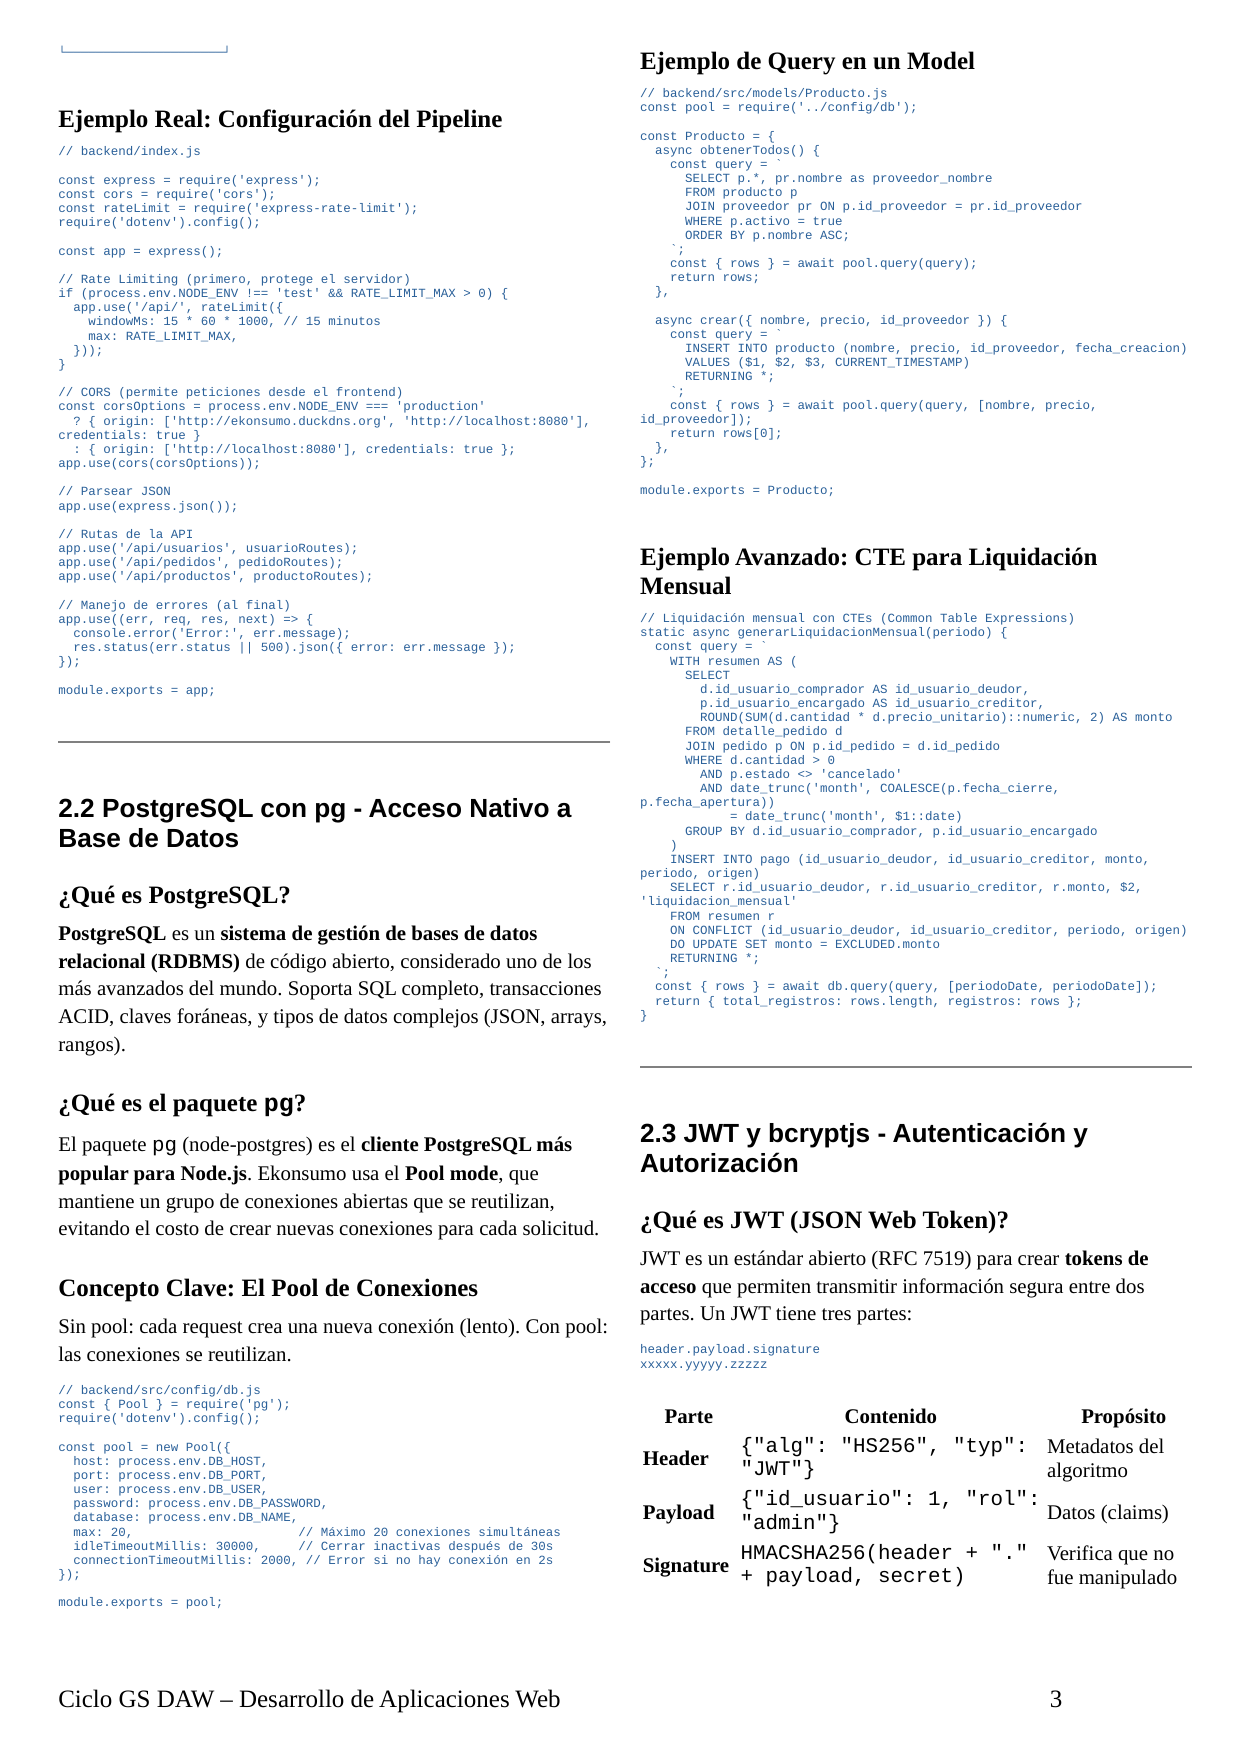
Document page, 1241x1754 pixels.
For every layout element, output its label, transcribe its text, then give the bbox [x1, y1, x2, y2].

table_cell HMACSHA256(header + "." + payload, secret) [738, 1538, 1044, 1592]
subtitle Ejemplo Real: Configuración del Pipeline [58, 104, 610, 133]
text port: process.env.DB_PORT, [58, 1469, 610, 1483]
text return rows; [640, 271, 1192, 285]
text `; [640, 243, 1192, 257]
text })); [58, 344, 610, 358]
text ROUND(SUM(d.cantidad * d.precio_unitario)::numeric, 2) AS monto [640, 711, 1192, 725]
text const pool = new Pool({ [58, 1441, 610, 1455]
text FROM resumen r [640, 909, 1192, 924]
text INSERT INTO producto (nombre, precio, id_proveedor, fecha_creacion) [640, 342, 1192, 356]
text idleTimeoutMillis: 30000, // Cerrar inactivas después de 30s [58, 1540, 610, 1554]
text // Parsear JSON [58, 485, 610, 499]
text const query = ` [640, 640, 1192, 654]
text require('dotenv').config(); [58, 216, 610, 230]
text res.status(err.status || 500).json({ error: err.message }); [58, 641, 610, 655]
text GROUP BY d.id_usuario_comprador, p.id_usuario_encargado [640, 824, 1192, 839]
text const pool = require('../config/db'); [640, 101, 1192, 115]
subtitle Ejemplo de Query en un Model [640, 46, 1192, 74]
text }); [58, 1568, 610, 1582]
text // Manejo de errores (al final) [58, 599, 610, 613]
text └─────────────────────┘ [58, 46, 610, 60]
subtitle ¿Qué es PostgreSQL? [58, 880, 610, 909]
text // Rate Limiting (primero, protege el servidor) [58, 273, 610, 287]
table_cell Signature [640, 1538, 737, 1592]
text // backend/index.js [58, 145, 610, 159]
subtitle ¿Qué es JWT (JSON Web Token)? [640, 1205, 1192, 1234]
text const { rows } = await db.query(query, [periodoDate, periodoDate]); [640, 980, 1192, 994]
text console.error('Error:', err.message); [58, 627, 610, 641]
subtitle 2.2 PostgreSQL con pg - Acceso Nativo a Base de Datos [58, 792, 610, 853]
text return { total_registros: rows.length, registros: rows }; [640, 994, 1192, 1009]
text INSERT INTO pago (id_usuario_deudor, id_usuario_creditor, monto, periodo, origen) [640, 853, 1192, 881]
text ON CONFLICT (id_usuario_deudor, id_usuario_creditor, periodo, origen) [640, 924, 1192, 938]
text WHERE d.cantidad > 0 [640, 754, 1192, 768]
text JWT es un estándar abierto (RFC 7519) para crear tokens de acceso que permiten transmitir información segura entre dos partes. Un JWT tiene tres partes: [640, 1246, 1192, 1325]
text FROM detalle_pedido d [640, 725, 1192, 739]
text host: process.env.DB_HOST, [58, 1455, 610, 1469]
text ? { origin: ['http://ekonsumo.duckdns.org', 'http://localhost:8080'], credentials: true } [58, 414, 610, 443]
text }, [640, 441, 1192, 455]
text // Liquidación mensual con CTEs (Common Table Expressions) [640, 612, 1192, 626]
text const cors = require('cors'); [58, 188, 610, 202]
text max: 20, // Máximo 20 conexiones simultáneas [58, 1526, 610, 1540]
text const express = require('express'); [58, 174, 610, 188]
table_cell Metadatos del algoritmo [1044, 1431, 1203, 1485]
text const query = ` [640, 328, 1192, 342]
subtitle ¿Qué es el paquete pg? [58, 1088, 610, 1119]
table_cell {"alg": "HS256", "typ": "JWT"} [738, 1431, 1044, 1485]
text El paquete pg (node-postgres) es el cliente PostgreSQL más popular para Node.js. Ekonsumo usa el Pool mode, que mantiene un grupo de conexiones abiertas que se reutilizan, evitando el costo de crear nuevas conexiones para cada solicitud. [58, 1132, 610, 1240]
text connectionTimeoutMillis: 2000, // Error si no hay conexión en 2s [58, 1554, 610, 1568]
text const { rows } = await pool.query(query); [640, 257, 1192, 271]
text const query = ` [640, 158, 1192, 172]
text app.use('/api/pedidos', pedidoRoutes); [58, 556, 610, 570]
text app.use(express.json()); [58, 499, 610, 514]
table_header Propósito [1044, 1401, 1203, 1431]
text async crear({ nombre, precio, id_proveedor }) { [640, 314, 1192, 328]
text `; [640, 384, 1192, 399]
text WITH resumen AS ( [640, 654, 1192, 669]
text d.id_usuario_comprador AS id_usuario_deudor, [640, 683, 1192, 697]
text app.use('/api/', rateLimit({ [58, 301, 610, 315]
text xxxxx.yyyyy.zzzzz [640, 1358, 1192, 1372]
text : { origin: ['http://localhost:8080'], credentials: true }; [58, 443, 610, 457]
text require('dotenv').config(); [58, 1412, 610, 1426]
subtitle Concepto Clave: El Pool de Conexiones [58, 1273, 610, 1302]
text windowMs: 15 * 60 * 1000, // 15 minutos [58, 315, 610, 329]
text app.use(cors(corsOptions)); [58, 457, 610, 471]
text AND date_trunc('month', COALESCE(p.fecha_cierre, p.fecha_apertura)) [640, 782, 1192, 810]
text app.use((err, req, res, next) => { [58, 613, 610, 627]
text module.exports = app; [58, 684, 610, 698]
text const app = express(); [58, 244, 610, 259]
text FROM producto p [640, 186, 1192, 200]
text const { rows } = await pool.query(query, [nombre, precio, id_proveedor]); [640, 399, 1192, 427]
text RETURNING *; [640, 952, 1192, 966]
text async obtenerTodos() { [640, 144, 1192, 158]
text return rows[0]; [640, 427, 1192, 441]
text JOIN proveedor pr ON p.id_proveedor = pr.id_proveedor [640, 200, 1192, 214]
text VALUES ($1, $2, $3, CURRENT_TIMESTAMP) [640, 356, 1192, 370]
text } [58, 358, 610, 372]
text JOIN pedido p ON p.id_pedido = d.id_pedido [640, 739, 1192, 754]
text max: RATE_LIMIT_MAX, [58, 329, 610, 344]
text ) [640, 839, 1192, 853]
text }); [58, 655, 610, 669]
text AND p.estado <> 'cancelado' [640, 768, 1192, 782]
subtitle 2.3 JWT y bcryptjs - Autenticación y Autorización [640, 1117, 1192, 1178]
text password: process.env.DB_PASSWORD, [58, 1497, 610, 1511]
text SELECT r.id_usuario_deudor, r.id_usuario_creditor, r.monto, $2, 'liquidacion_mensual' [640, 881, 1192, 909]
text const Producto = { [640, 129, 1192, 144]
table_header Contenido [738, 1401, 1044, 1431]
text header.payload.signature [640, 1343, 1192, 1358]
text user: process.env.DB_USER, [58, 1483, 610, 1497]
text Sin pool: cada request crea una nueva conexión (lento). Con pool: las conexiones se reutilizan. [58, 1314, 610, 1366]
text if (process.env.NODE_ENV !== 'test' && RATE_LIMIT_MAX > 0) { [58, 287, 610, 301]
text WHERE p.activo = true [640, 214, 1192, 229]
table_header Parte [640, 1401, 737, 1431]
text = date_trunc('month', $1::date) [640, 810, 1192, 824]
text DO UPDATE SET monto = EXCLUDED.monto [640, 938, 1192, 952]
text PostgreSQL es un sistema de gestión de bases de datos relacional (RDBMS) de código abierto, considerado uno de los más avanzados del mundo. Soporta SQL completo, transacciones ACID, claves foráneas, y tipos de datos complejos (JSON, arrays, rangos). [58, 921, 610, 1056]
text // CORS (permite peticiones desde el frontend) [58, 386, 610, 400]
text // backend/src/config/db.js [58, 1384, 610, 1398]
text // backend/src/models/Producto.js [640, 87, 1192, 101]
text RETURNING *; [640, 370, 1192, 384]
text p.id_usuario_encargado AS id_usuario_creditor, [640, 697, 1192, 711]
text // Rutas de la API [58, 528, 610, 542]
subtitle Ejemplo Avanzado: CTE para Liquidación Mensual [640, 542, 1192, 599]
text database: process.env.DB_NAME, [58, 1511, 610, 1526]
text module.exports = pool; [58, 1596, 610, 1611]
table_cell Datos (claims) [1044, 1485, 1203, 1538]
text const corsOptions = process.env.NODE_ENV === 'production' [58, 400, 610, 414]
text }; [640, 455, 1192, 469]
text SELECT p.*, pr.nombre as proveedor_nombre [640, 172, 1192, 186]
text module.exports = Producto; [640, 484, 1192, 498]
table_cell Payload [640, 1485, 737, 1538]
table_cell Header [640, 1431, 737, 1485]
text SELECT [640, 669, 1192, 683]
text const { Pool } = require('pg'); [58, 1398, 610, 1412]
text static async generarLiquidacionMensual(periodo) { [640, 626, 1192, 640]
text const rateLimit = require('express-rate-limit'); [58, 202, 610, 216]
text `; [640, 966, 1192, 980]
text app.use('/api/productos', productoRoutes); [58, 570, 610, 584]
table_cell {"id_usuario": 1, "rol": "admin"} [738, 1485, 1044, 1538]
text app.use('/api/usuarios', usuarioRoutes); [58, 542, 610, 556]
text }, [640, 285, 1192, 299]
table_cell Verifica que no fue manipulado [1044, 1538, 1203, 1592]
text } [640, 1009, 1192, 1023]
text ORDER BY p.nombre ASC; [640, 229, 1192, 243]
